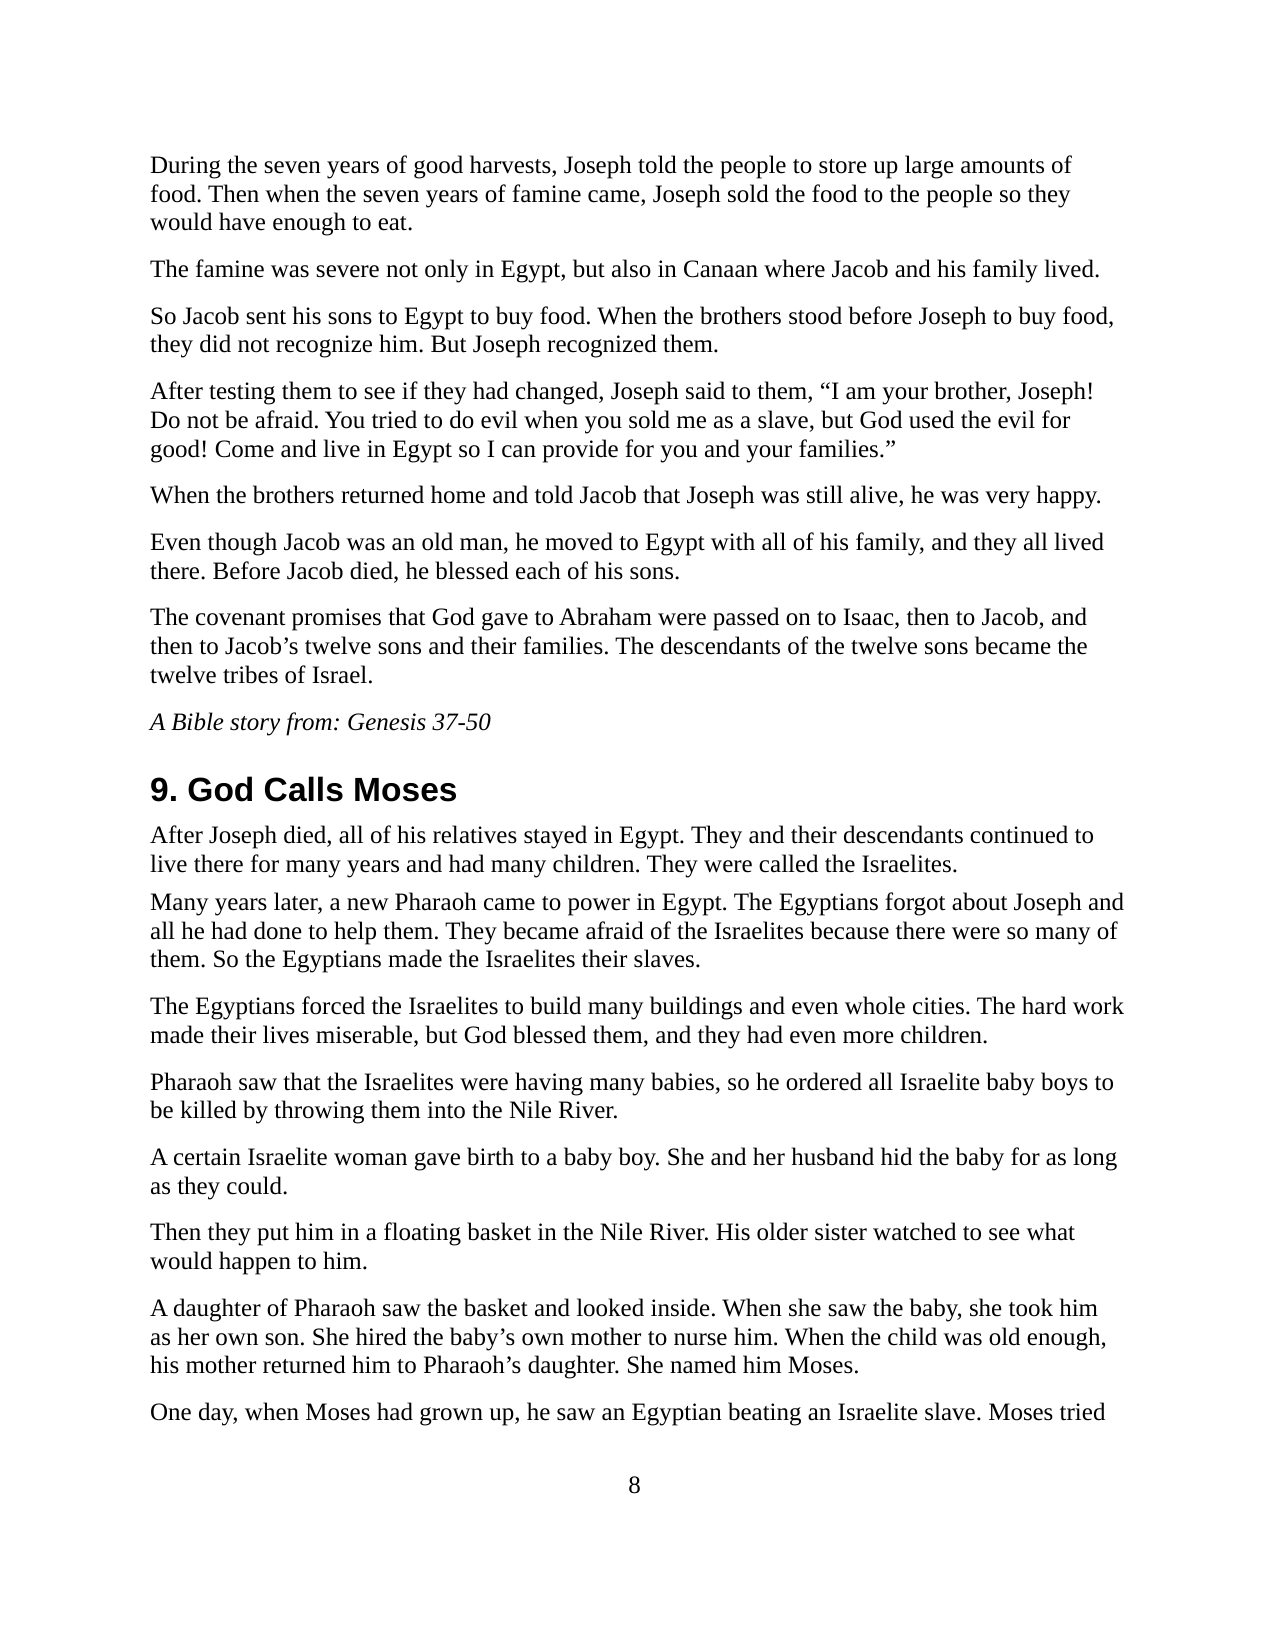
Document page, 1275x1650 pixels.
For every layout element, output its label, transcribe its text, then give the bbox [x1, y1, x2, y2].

text A certain Israelite woman gave birth to a baby boy. She and her husband hid the baby for as long as they could. [150, 1142, 1125, 1199]
text A Bible story from: Genesis 37-50 [150, 707, 1125, 735]
text During the seven years of good harvests, Joseph told the people to store up large amounts of food. Then when the seven years of famine came, Joseph sold the food to the people so they would have enough to eat. [150, 150, 1125, 236]
text Many years later, a new Pharaoh came to power in Egypt. The Egyptians forgot about Joseph and all he had done to help them. They became afraid of the Israelites because there were so many of them. So the Egyptians made the Israelites their slaves. [150, 887, 1125, 973]
text Then they put him in a floating basket in the Nile River. His older sister watched to see what would happen to him. [150, 1217, 1125, 1275]
text After Joseph died, all of his relatives stayed in Egypt. They and their descendants continued to live there for many years and had many children. They were called the Israelites. [150, 821, 1125, 878]
text A daughter of Pharaoh saw the basket and looked inside. When she saw the baby, she took him as her own son. She hired the baby’s own mother to nurse him. When the child was old enough, his mother returned him to Pharaoh’s daughter. She named him Moses. [150, 1293, 1125, 1379]
subtitle 9. God Calls Moses [150, 769, 1125, 808]
text After testing them to see if they had changed, Joseph said to them, “I am your brother, Joseph! Do not be afraid. You tried to do evil when you sold me as a slave, but God used the evil for good! Come and live in Egypt so I can provide for you and your families.” [150, 376, 1125, 462]
text Pharaoh saw that the Israelites were having many babies, so he ordered all Israelite baby boys to be killed by throwing them into the Nile River. [150, 1067, 1125, 1124]
text So Jacob sent his sons to Egypt to buy food. When the brothers stood before Joseph to buy food, they did not recognize him. But Joseph recognized them. [150, 301, 1125, 358]
text The covenant promises that God gave to Abraham were passed on to Isaac, then to Jacob, and then to Jacob’s twelve sons and their families. The descendants of the twelve sons became the twelve tribes of Israel. [150, 602, 1125, 689]
text One day, when Moses had grown up, he saw an Egyptian beating an Israelite slave. Moses tried [150, 1397, 1125, 1426]
text Even though Jacob was an old man, he moved to Egypt with all of his family, and they all lived there. Before Jacob died, he blessed each of his sons. [150, 527, 1125, 584]
text The Egyptians forced the Israelites to build many buildings and even whole cities. The hard work made their lives miserable, but God blessed them, and they had even more children. [150, 991, 1125, 1049]
text When the brothers returned home and told Jacob that Joseph was still alive, he was very happy. [150, 480, 1125, 509]
text The famine was severe not only in Egypt, but also in Canaan where Jacob and his family lived. [150, 254, 1125, 283]
